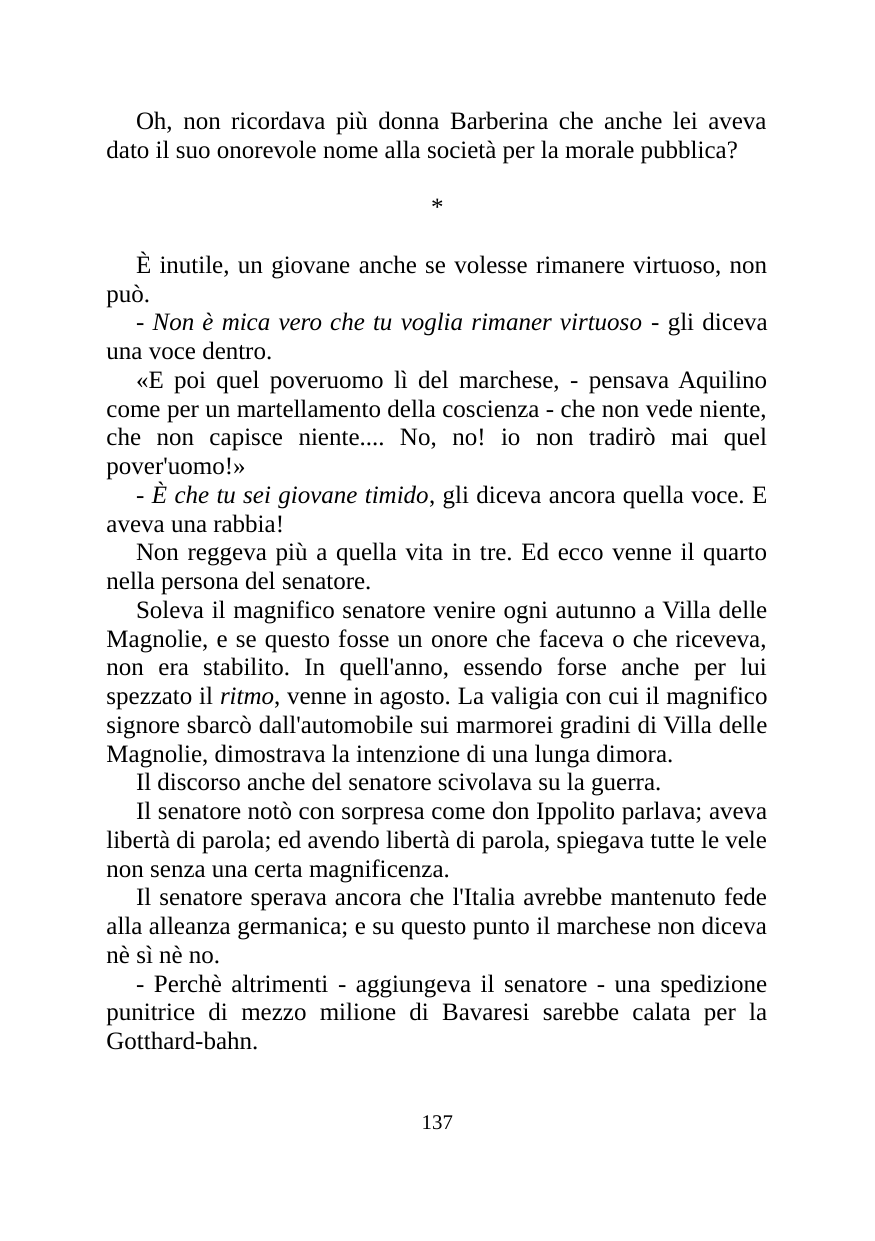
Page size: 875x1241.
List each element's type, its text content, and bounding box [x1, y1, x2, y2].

text - È che tu sei giovane timido, gli diceva ancora quella voce. E aveva una rabbia! [106, 480, 768, 537]
text - Perchè altrimenti - aggiungeva il senatore - una spedizione punitrice di mezzo milione di Bavaresi sarebbe calata per la Gotthard-bahn. [106, 969, 768, 1055]
text Il senatore notò con sorpresa come don Ippolito parlava; aveva libertà di parola; ed avendo libertà di parola, spiegava tutte le vele non senza una certa magnificenza. [106, 796, 768, 882]
text Il discorso anche del senatore scivolava su la guerra. [106, 767, 768, 796]
text Oh, non ricordava più donna Barberina che anche lei aveva dato il suo onorevole nome alla società per la morale pubblica? [106, 106, 768, 164]
text - Non è mica vero che tu voglia rimaner virtuoso - gli diceva una voce dentro. [106, 307, 768, 365]
text Non reggeva più a quella vita in tre. Ed ecco venne il quarto nella persona del senatore. [106, 537, 768, 595]
text * [106, 192, 768, 221]
text «E poi quel poveruomo lì del marchese, - pensava Aquilino come per un martellamento della coscienza - che non vede niente, che non capisce niente.... No, no! io non tradirò mai quel pover'uomo!» [106, 365, 768, 480]
text Il senatore sperava ancora che l'Italia avrebbe mantenuto fede alla alleanza germanica; e su questo punto il marchese non diceva nè sì nè no. [106, 882, 768, 969]
text Soleva il magnifico senatore venire ogni autunno a Villa delle Magnolie, e se questo fosse un onore che faceva o che riceveva, non era stabilito. In quell'anno, essendo forse anche per lui spezzato il ritmo, venne in agosto. La valigia con cui il magnifico signore sbarcò dall'automobile sui marmorei gradini di Villa delle Magnolie, dimostrava la intenzione di una lunga dimora. [106, 595, 768, 767]
text È inutile, un giovane anche se volesse rimanere virtuoso, non può. [106, 250, 768, 307]
